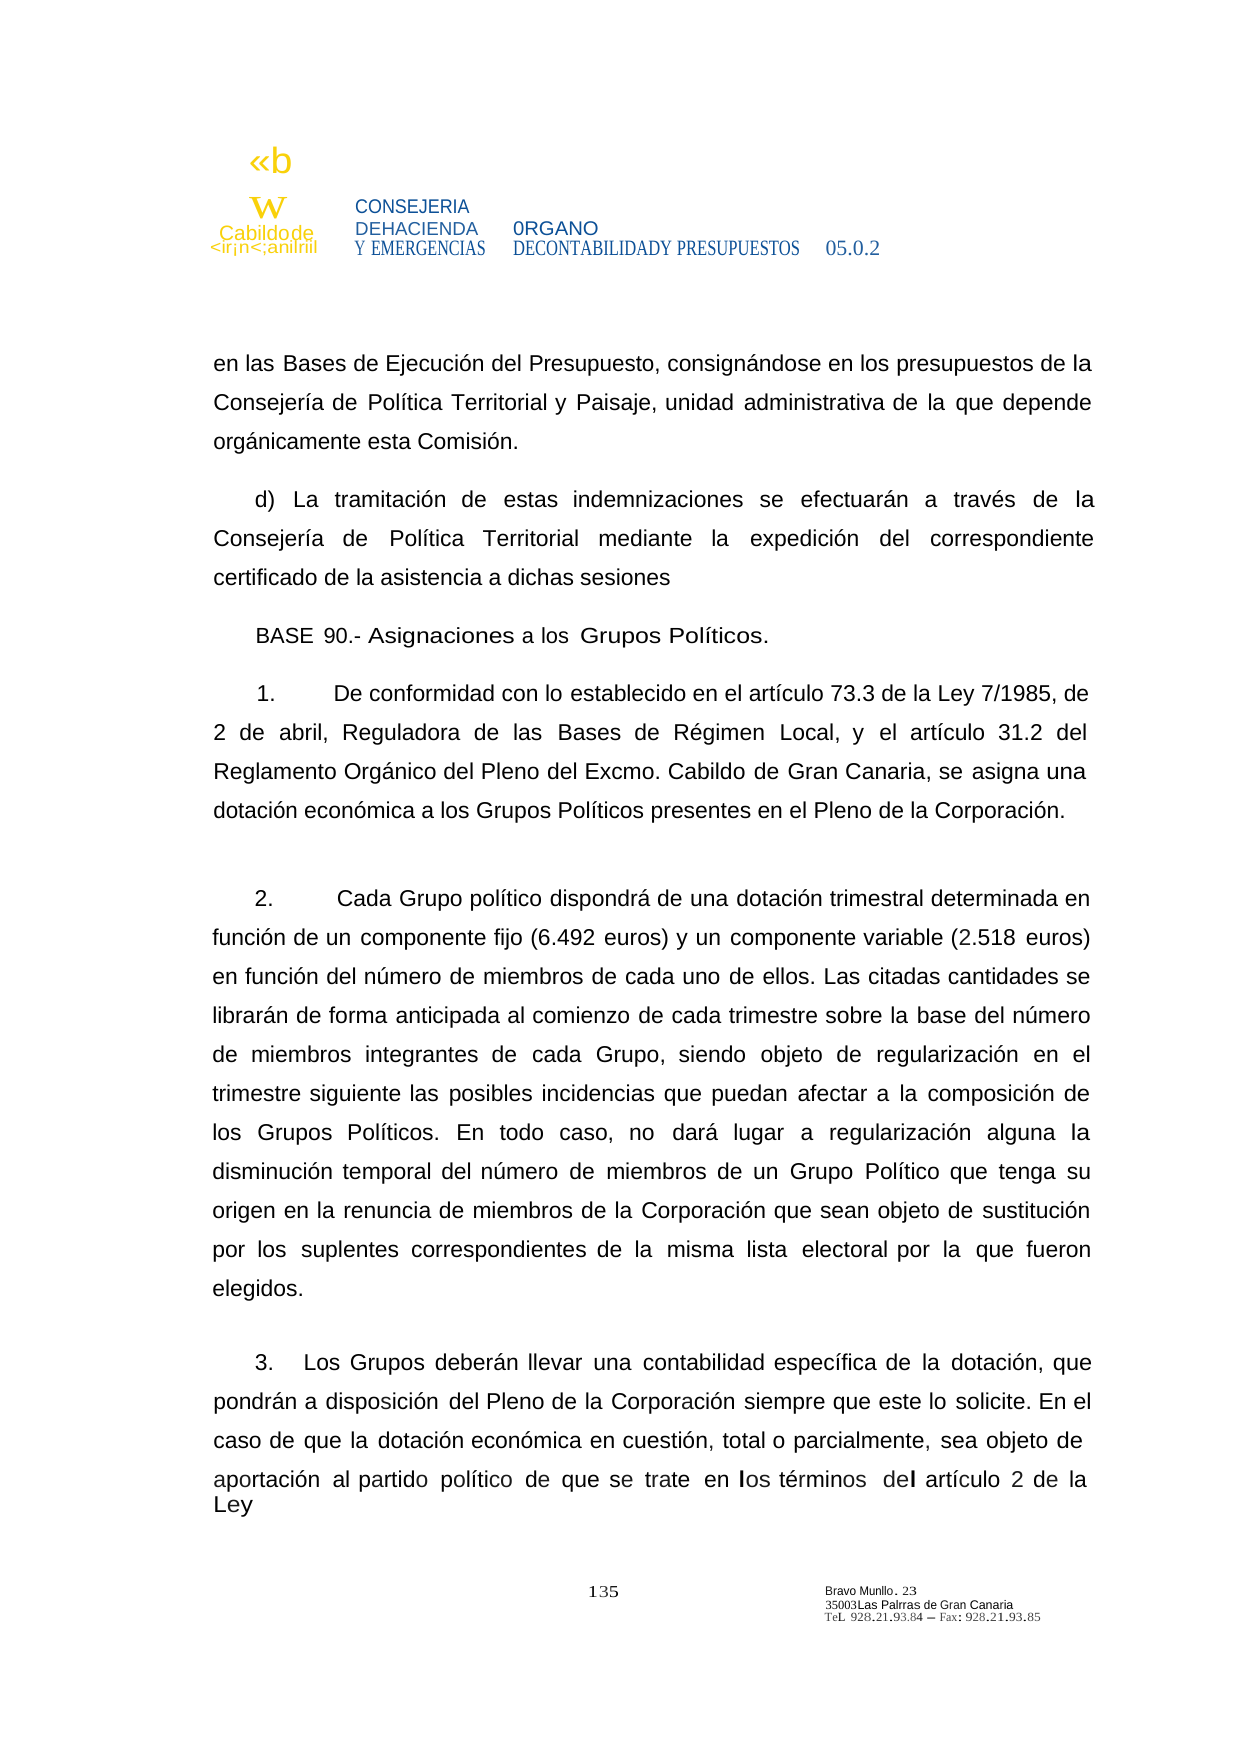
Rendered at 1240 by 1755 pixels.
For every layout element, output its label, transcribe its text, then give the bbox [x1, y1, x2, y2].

text d) La tramitación de estas indemnizaciones se efectuarán a través de la Consejería de Política Territorial mediante la expedición del correspondiente certificado de la asistencia a dichas sesiones [213, 486, 1094, 590]
text 135 Bravo Munllo. 23 [588, 1582, 1240, 1600]
text 3. Los Grupos deberán llevar una contabilidad específica de la dotación, que pondrán a disposición del Pleno de la Corporación siempre que este lo solicite. En el caso de que la dotación económica en cuestión, total o parcialmente, sea objeto de [213, 1349, 1093, 1453]
text 1. De conformidad con lo establecido en el artículo 73.3 de la Ley 7/1985, de [256, 680, 1240, 707]
text BASE 90.- Asignaciones a los Grupos Políticos. [255, 623, 1240, 648]
text TeL 928.21.93.84 - Fax: 928.21.93.85 [824, 1612, 1240, 1624]
text 35003Las Palrras de Gran Canaria [825, 1600, 1240, 1612]
text 2 de abril, Reguladora de las Bases de Régimen Local, y el artículo 31.2 del Reglamento Orgánico del Pleno del Excmo. Cabildo de Gran Canaria, se asigna una dotación económica a los Grupos Políticos presentes en el Pleno de la Corporación. [213, 719, 1087, 823]
text en las Bases de Ejecución del Presupuesto, consignándose en los presupuestos de la Consejería de Política Territorial y Paisaje, unidad administrativa de la que depende orgánicamente esta Comisión. [213, 350, 1092, 454]
text aportación al partido político de que se trate en los términos del artículo 2 de la Ley [213, 1466, 1088, 1517]
text 2. Cada Grupo político dispondrá de una dotación trimestral determinada en función de un componente fijo (6.492 euros) y un componente variable (2.518 euros) en función del número de miembros de cada uno de ellos. Las citadas cantidades se librarán de forma anticipada al comienzo de cada trimestre sobre la base del número de miembros integrantes de cada Grupo, siendo objeto de regularización en el trimestre siguiente las posibles incidencias que puedan afectar a la composición de los Grupos Políticos. En todo caso, no dará lugar a regularización alguna la disminución temporal del número de miembros de un Grupo Político que tenga su origen en la renuncia de miembros de la Corporación que sean objeto de sustitución por los suplentes correspondientes de la misma lista electoral por la que fueron elegidos. [212, 885, 1091, 1301]
